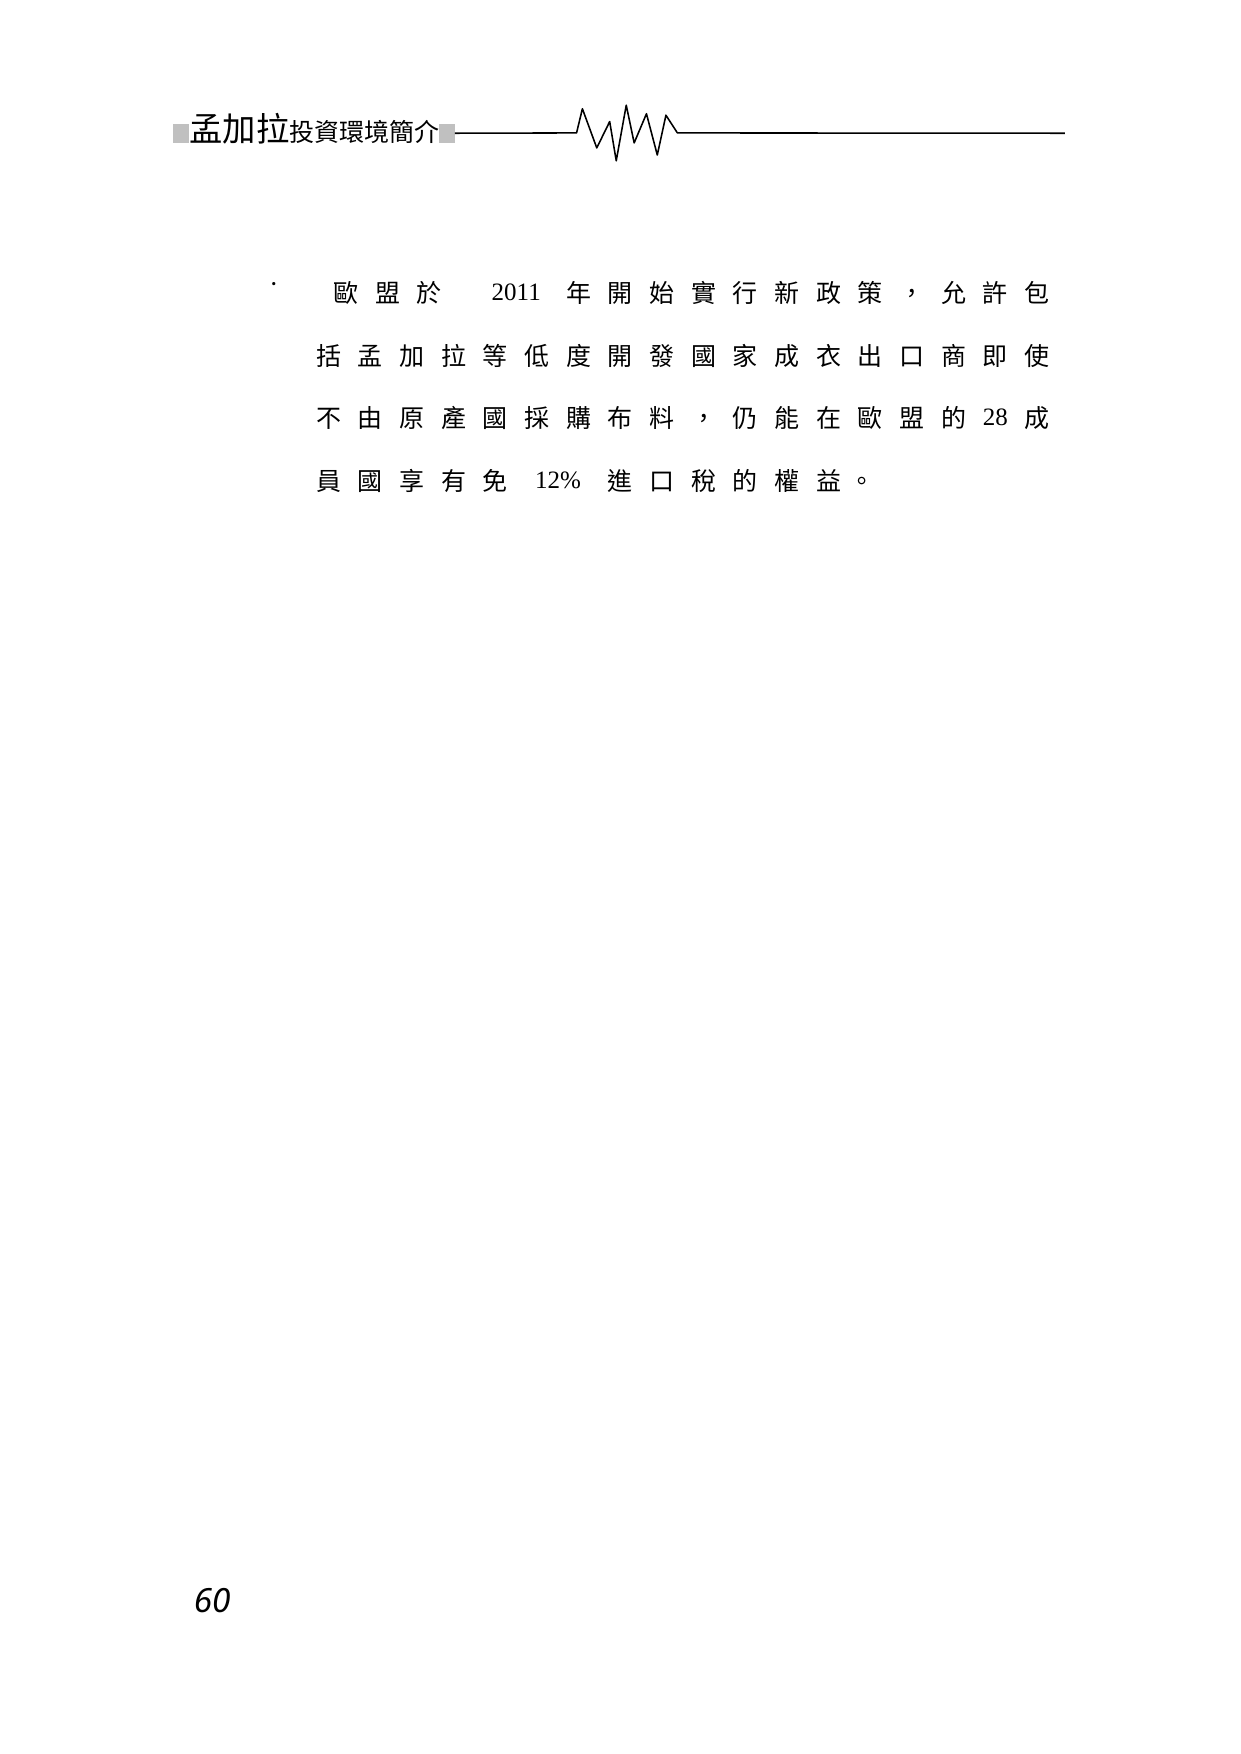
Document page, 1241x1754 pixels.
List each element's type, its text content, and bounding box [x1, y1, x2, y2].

text ˙ 歐盟於2011年開始實行新政策，允許包括孟加拉等低度開發國家成衣出口商即使不由原產國採購布料，仍能在歐盟的28成員國享有免12%進口稅的權益。 [232, 250, 1058, 500]
